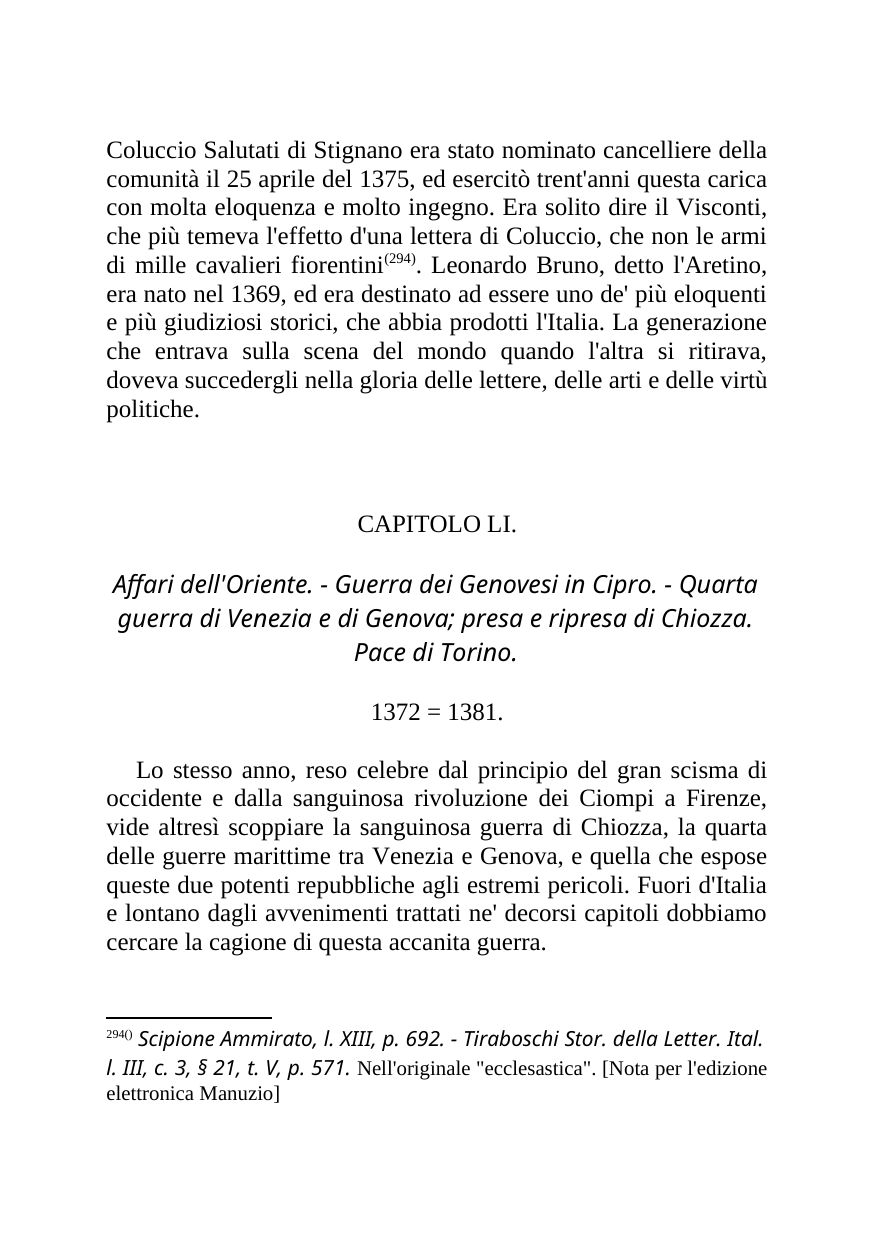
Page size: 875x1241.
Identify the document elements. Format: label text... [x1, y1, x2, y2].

text () Scipione Ammirato, l. XIII, p. 692. - Tiraboschi Stor. della Letter. Ital. l. III, c. 3, § 21, t. V, p. 571. Nell'originale "ecclesastica". [Nota per l'edizione elettronica Manuzio] [106, 1024, 768, 1105]
text Affari dell'Oriente. - Guerra dei Genovesi in Cipro. - Quarta guerra di Venezia e di Genova; presa e ripresa di Chiozza. Pace di Torino. [106, 566, 768, 668]
text Coluccio Salutati di Stignano era stato nominato cancelliere della comunità il 25 aprile del 1375, ed esercitò trent'anni questa carica con molta eloquenza e molto ingegno. Era solito dire il Visconti, che più temeva l'effetto d'una lettera di Coluccio, che non le armi di mille cavalieri fiorentini(). Leonardo Bruno, detto l'Aretino, era nato nel 1369, ed era destinato ad essere uno de' più eloquenti e più giudiziosi storici, che abbia prodotti l'Italia. La generazione che entrava sulla scena del mondo quando l'altra si ritirava, doveva succedergli nella gloria delle lettere, delle arti e delle virtù politiche. [106, 135, 768, 422]
text Lo stesso anno, reso celebre dal principio del gran scisma di occidente e dalla sanguinosa rivoluzione dei Ciompi a Firenze, vide altresì scoppiare la sanguinosa guerra di Chiozza, la quarta delle guerre marittime tra Venezia e Genova, e quella che espose queste due potenti repubbliche agli estremi pericoli. Fuori d'Italia e lontano dagli avvenimenti trattati ne' decorsi capitoli dobbiamo cercare la cagione di questa accanita guerra. [106, 755, 768, 956]
text 1372 = 1381. [106, 697, 768, 726]
text CAPITOLO LI. [106, 509, 768, 537]
